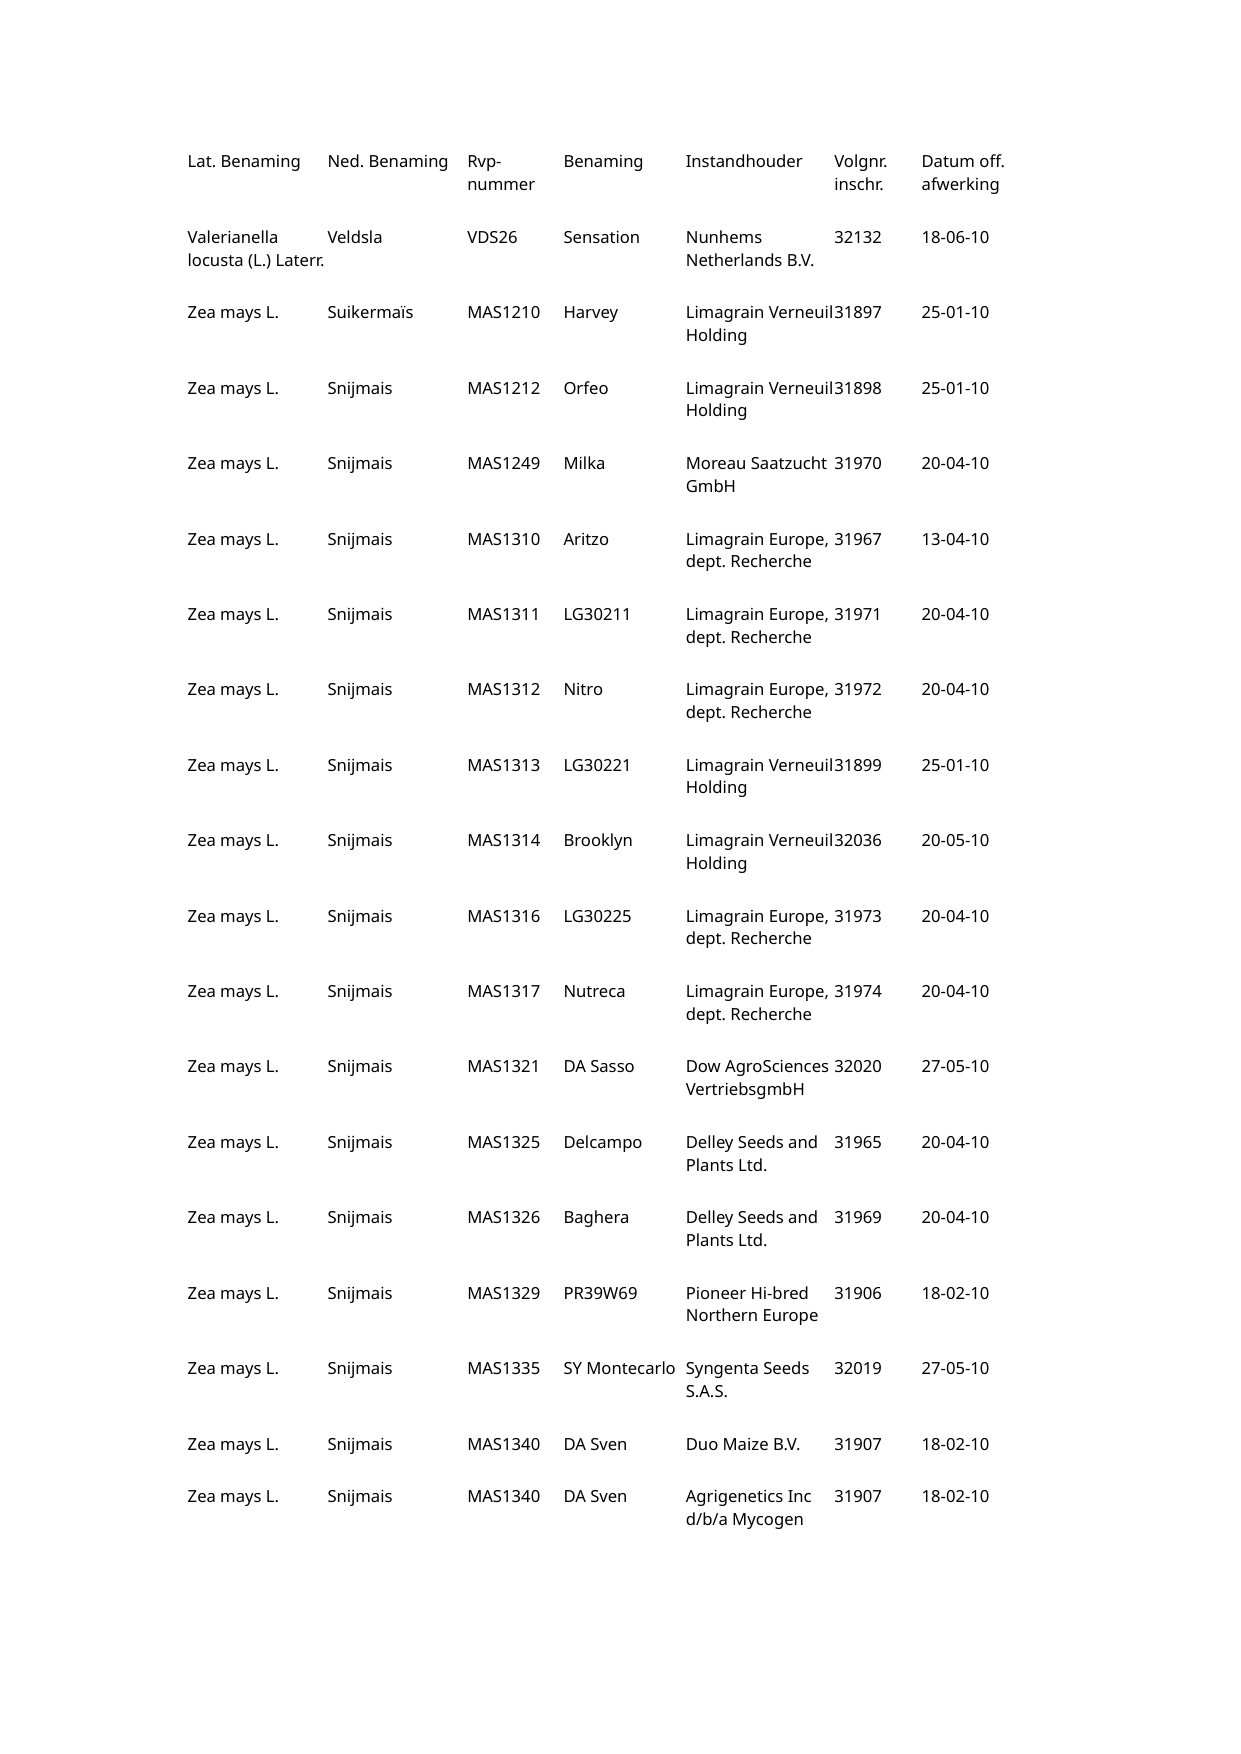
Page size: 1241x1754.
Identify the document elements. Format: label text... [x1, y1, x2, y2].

table_cell 31967 [834, 527, 921, 602]
table_cell Snijmais [327, 904, 467, 979]
table_cell Zea mays L. [188, 301, 327, 376]
table_cell 20-04-10 [921, 603, 1053, 678]
table_cell 31899 [834, 753, 921, 829]
table_cell MAS1316 [467, 904, 563, 979]
table_cell Zea mays L. [188, 1055, 327, 1130]
table_cell Orfeo [563, 376, 686, 452]
table_cell 20-04-10 [921, 1206, 1053, 1281]
table_cell Sensation [563, 225, 686, 301]
table_cell 25-01-10 [921, 301, 1053, 376]
table_cell PR39W69 [563, 1281, 686, 1357]
table_cell LG30221 [563, 753, 686, 829]
table_cell Valerianella locusta (L.) Laterr. [188, 225, 327, 301]
table_cell 18-02-10 [921, 1432, 1053, 1485]
table_cell Zea mays L. [188, 1130, 327, 1206]
table_cell Zea mays L. [188, 452, 327, 527]
table_cell MAS1212 [467, 376, 563, 452]
table_header Volgnr. inschr. [834, 150, 921, 225]
table_cell 20-04-10 [921, 452, 1053, 527]
table_cell Snijmais [327, 1206, 467, 1281]
table_cell Limagrain Europe, dept. Recherche [686, 904, 834, 979]
table_cell Zea mays L. [188, 753, 327, 829]
table_cell DA Sasso [563, 1055, 686, 1130]
table_cell SY Montecarlo [563, 1357, 686, 1432]
table_cell 31969 [834, 1206, 921, 1281]
table_cell MAS1210 [467, 301, 563, 376]
table_header Instandhouder [686, 150, 834, 225]
table_cell Snijmais [327, 829, 467, 904]
table_cell 32036 [834, 829, 921, 904]
table_header Ned. Benaming [327, 150, 467, 225]
table_cell 27-05-10 [921, 1357, 1053, 1432]
table_cell MAS1321 [467, 1055, 563, 1130]
table_cell 31974 [834, 980, 921, 1055]
table_cell Zea mays L. [188, 1432, 327, 1485]
table_cell Snijmais [327, 1357, 467, 1432]
table_cell Delley Seeds and Plants Ltd. [686, 1130, 834, 1206]
table_cell MAS1340 [467, 1485, 563, 1537]
table_cell Zea mays L. [188, 376, 327, 452]
table_cell Zea mays L. [188, 603, 327, 678]
table_cell DA Sven [563, 1485, 686, 1537]
table_cell Dow AgroSciences VertriebsgmbH [686, 1055, 834, 1130]
table_cell MAS1317 [467, 980, 563, 1055]
table_cell 27-05-10 [921, 1055, 1053, 1130]
table_cell Baghera [563, 1206, 686, 1281]
table_cell MAS1310 [467, 527, 563, 602]
table_cell 20-04-10 [921, 678, 1053, 753]
table_cell Snijmais [327, 678, 467, 753]
table_cell 31973 [834, 904, 921, 979]
table_cell Zea mays L. [188, 1485, 327, 1537]
table_header Datum off. afwerking [921, 150, 1053, 225]
table_cell 31898 [834, 376, 921, 452]
table_header Lat. Benaming [188, 150, 327, 225]
table_cell 31897 [834, 301, 921, 376]
table_cell MAS1312 [467, 678, 563, 753]
table_cell Delcampo [563, 1130, 686, 1206]
table_cell Limagrain Europe, dept. Recherche [686, 603, 834, 678]
table_cell 31972 [834, 678, 921, 753]
table_cell Nutreca [563, 980, 686, 1055]
table_cell Snijmais [327, 1485, 467, 1537]
table_cell Limagrain Europe, dept. Recherche [686, 678, 834, 753]
table_cell Zea mays L. [188, 980, 327, 1055]
table_cell 25-01-10 [921, 753, 1053, 829]
table_header Rvp-nummer [467, 150, 563, 225]
table_cell 31965 [834, 1130, 921, 1206]
table_cell Veldsla [327, 225, 467, 301]
table_cell MAS1335 [467, 1357, 563, 1432]
table_cell 31970 [834, 452, 921, 527]
table_cell 31971 [834, 603, 921, 678]
table_cell Brooklyn [563, 829, 686, 904]
table_cell DA Sven [563, 1432, 686, 1485]
table_cell Duo Maize B.V. [686, 1432, 834, 1485]
table_cell Snijmais [327, 1432, 467, 1485]
table_cell Snijmais [327, 452, 467, 527]
table_cell MAS1249 [467, 452, 563, 527]
table_cell Aritzo [563, 527, 686, 602]
table_header Benaming [563, 150, 686, 225]
table_cell LG30225 [563, 904, 686, 979]
table_cell MAS1314 [467, 829, 563, 904]
table_cell 32019 [834, 1357, 921, 1432]
table_cell Zea mays L. [188, 1281, 327, 1357]
table_cell Zea mays L. [188, 904, 327, 979]
table_cell MAS1340 [467, 1432, 563, 1485]
table_cell 31907 [834, 1485, 921, 1537]
table_cell Syngenta Seeds S.A.S. [686, 1357, 834, 1432]
table_cell Moreau Saatzucht GmbH [686, 452, 834, 527]
table_cell Limagrain Verneuil Holding [686, 829, 834, 904]
table_cell 31906 [834, 1281, 921, 1357]
table_cell Snijmais [327, 603, 467, 678]
table_cell Limagrain Verneuil Holding [686, 376, 834, 452]
table_cell Delley Seeds and Plants Ltd. [686, 1206, 834, 1281]
table_cell Snijmais [327, 753, 467, 829]
table_cell Nunhems Netherlands B.V. [686, 225, 834, 301]
table_cell 20-04-10 [921, 1130, 1053, 1206]
table_cell 32020 [834, 1055, 921, 1130]
table_cell Snijmais [327, 376, 467, 452]
table_cell 20-04-10 [921, 904, 1053, 979]
table_cell 13-04-10 [921, 527, 1053, 602]
table_cell MAS1326 [467, 1206, 563, 1281]
table_cell Zea mays L. [188, 829, 327, 904]
table_cell Agrigenetics Inc d/b/a Mycogen [686, 1485, 834, 1537]
table_cell Nitro [563, 678, 686, 753]
table_cell 25-01-10 [921, 376, 1053, 452]
table_cell MAS1313 [467, 753, 563, 829]
table_cell Limagrain Europe, dept. Recherche [686, 980, 834, 1055]
table_cell MAS1325 [467, 1130, 563, 1206]
table_cell 18-06-10 [921, 225, 1053, 301]
table_cell Snijmais [327, 980, 467, 1055]
table_cell Milka [563, 452, 686, 527]
table_cell Zea mays L. [188, 1206, 327, 1281]
table_cell Snijmais [327, 527, 467, 602]
table_cell LG30211 [563, 603, 686, 678]
table_cell 18-02-10 [921, 1281, 1053, 1357]
table_cell VDS26 [467, 225, 563, 301]
table_cell 32132 [834, 225, 921, 301]
table_cell 20-05-10 [921, 829, 1053, 904]
table_cell MAS1329 [467, 1281, 563, 1357]
table_cell 18-02-10 [921, 1485, 1053, 1537]
table_cell 31907 [834, 1432, 921, 1485]
table_cell Snijmais [327, 1281, 467, 1357]
table_cell MAS1311 [467, 603, 563, 678]
table_cell Limagrain Verneuil Holding [686, 301, 834, 376]
table_cell Snijmais [327, 1055, 467, 1130]
table_cell 20-04-10 [921, 980, 1053, 1055]
table_cell Limagrain Verneuil Holding [686, 753, 834, 829]
table_cell Limagrain Europe, dept. Recherche [686, 527, 834, 602]
table_cell Suikermaïs [327, 301, 467, 376]
table_cell Zea mays L. [188, 527, 327, 602]
table_cell Harvey [563, 301, 686, 376]
table_cell Pioneer Hi-bred Northern Europe [686, 1281, 834, 1357]
table_cell Zea mays L. [188, 1357, 327, 1432]
table_cell Zea mays L. [188, 678, 327, 753]
table_cell Snijmais [327, 1130, 467, 1206]
